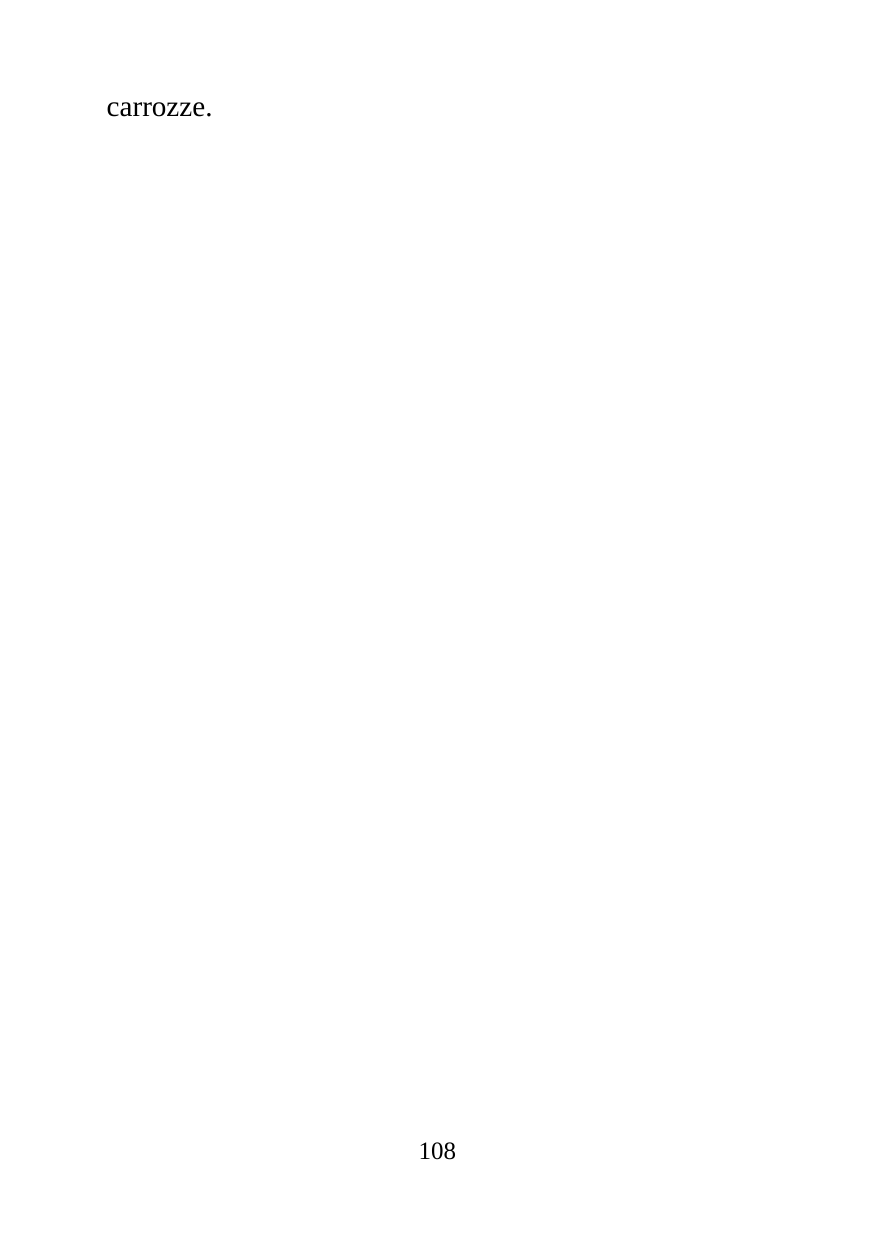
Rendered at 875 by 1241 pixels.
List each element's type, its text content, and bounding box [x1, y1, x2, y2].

text carrozze. [106, 89, 768, 122]
